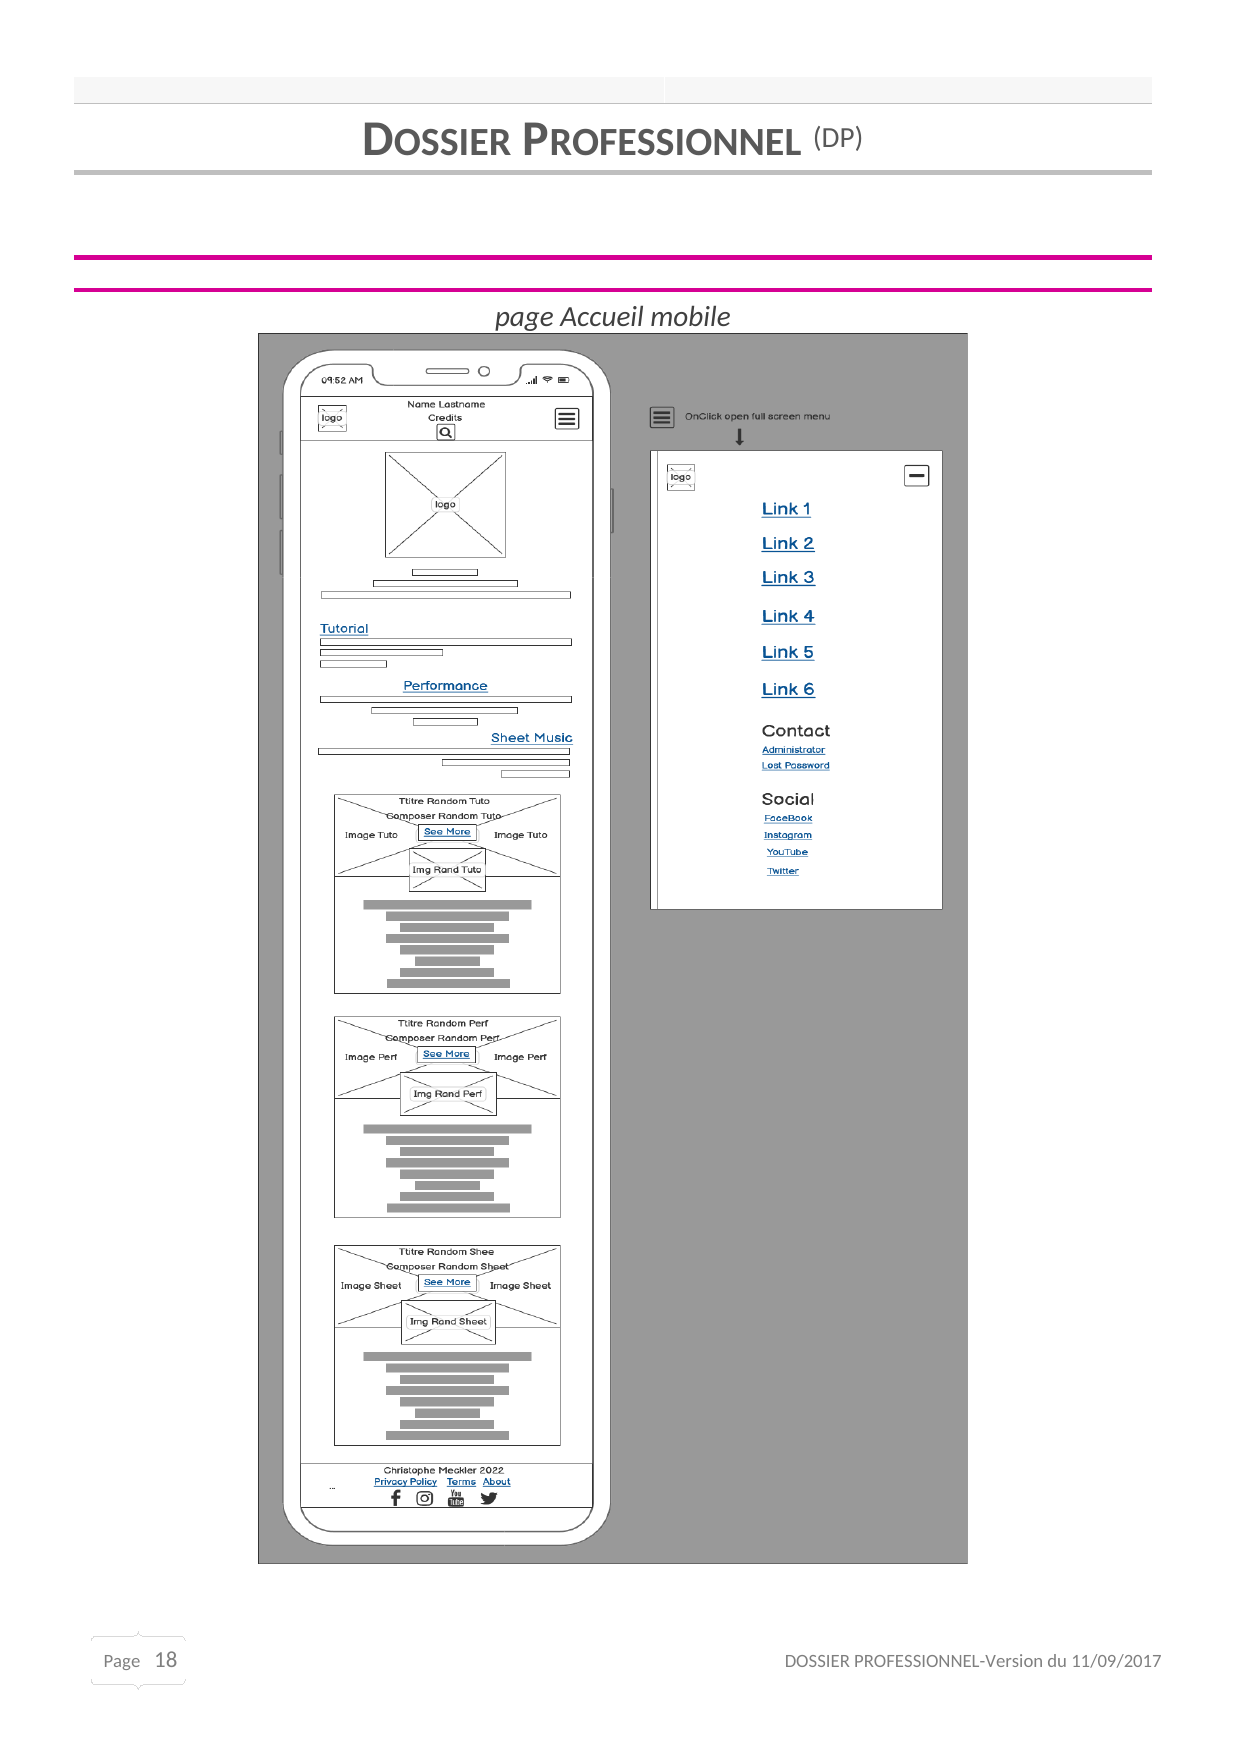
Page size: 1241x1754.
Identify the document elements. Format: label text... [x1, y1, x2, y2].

picture [258, 333, 968, 1564]
table_cell page Accueil mobile [74, 292, 1152, 1581]
